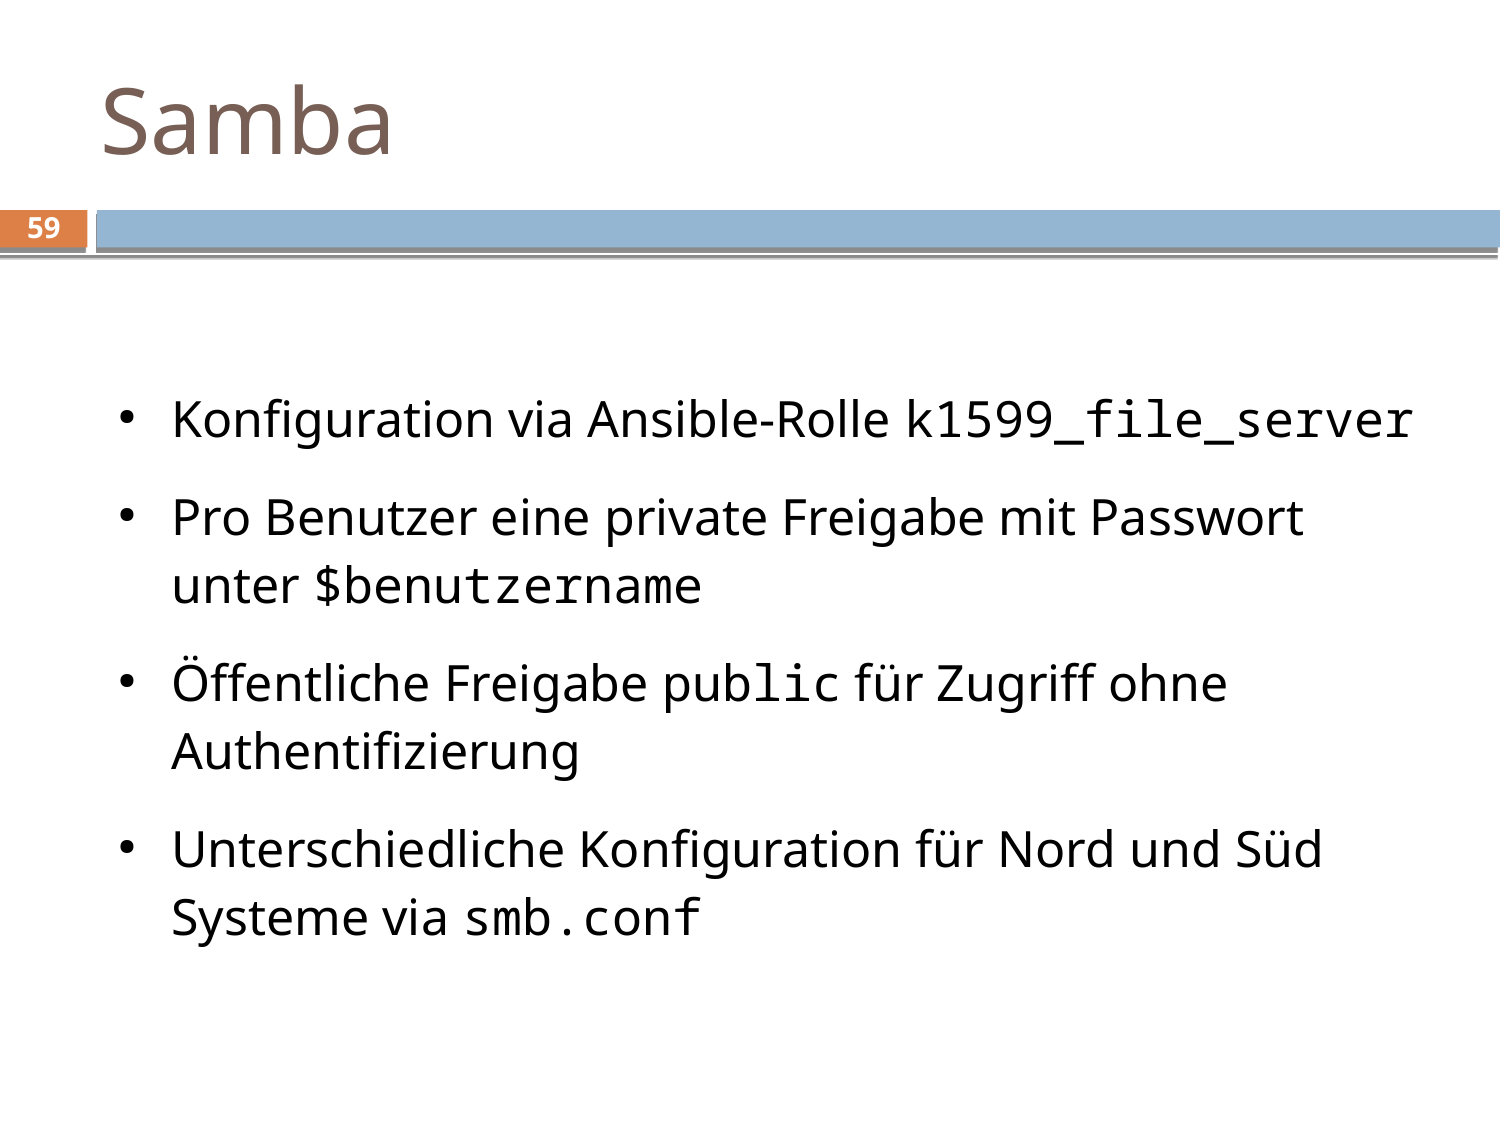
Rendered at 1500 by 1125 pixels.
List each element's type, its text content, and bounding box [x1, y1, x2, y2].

list Konfiguration via Ansible-Rolle k1599_file_server Pro Benutzer eine private Freigabe mit Passwort unter $benutzername Öffentliche Freigabe public für Zugriff ohne Authentifizierung Unterschiedliche Konfiguration für Nord und Süd Systeme via smb.conf [100, 286, 1438, 1024]
title Samba [100, 11, 1500, 226]
